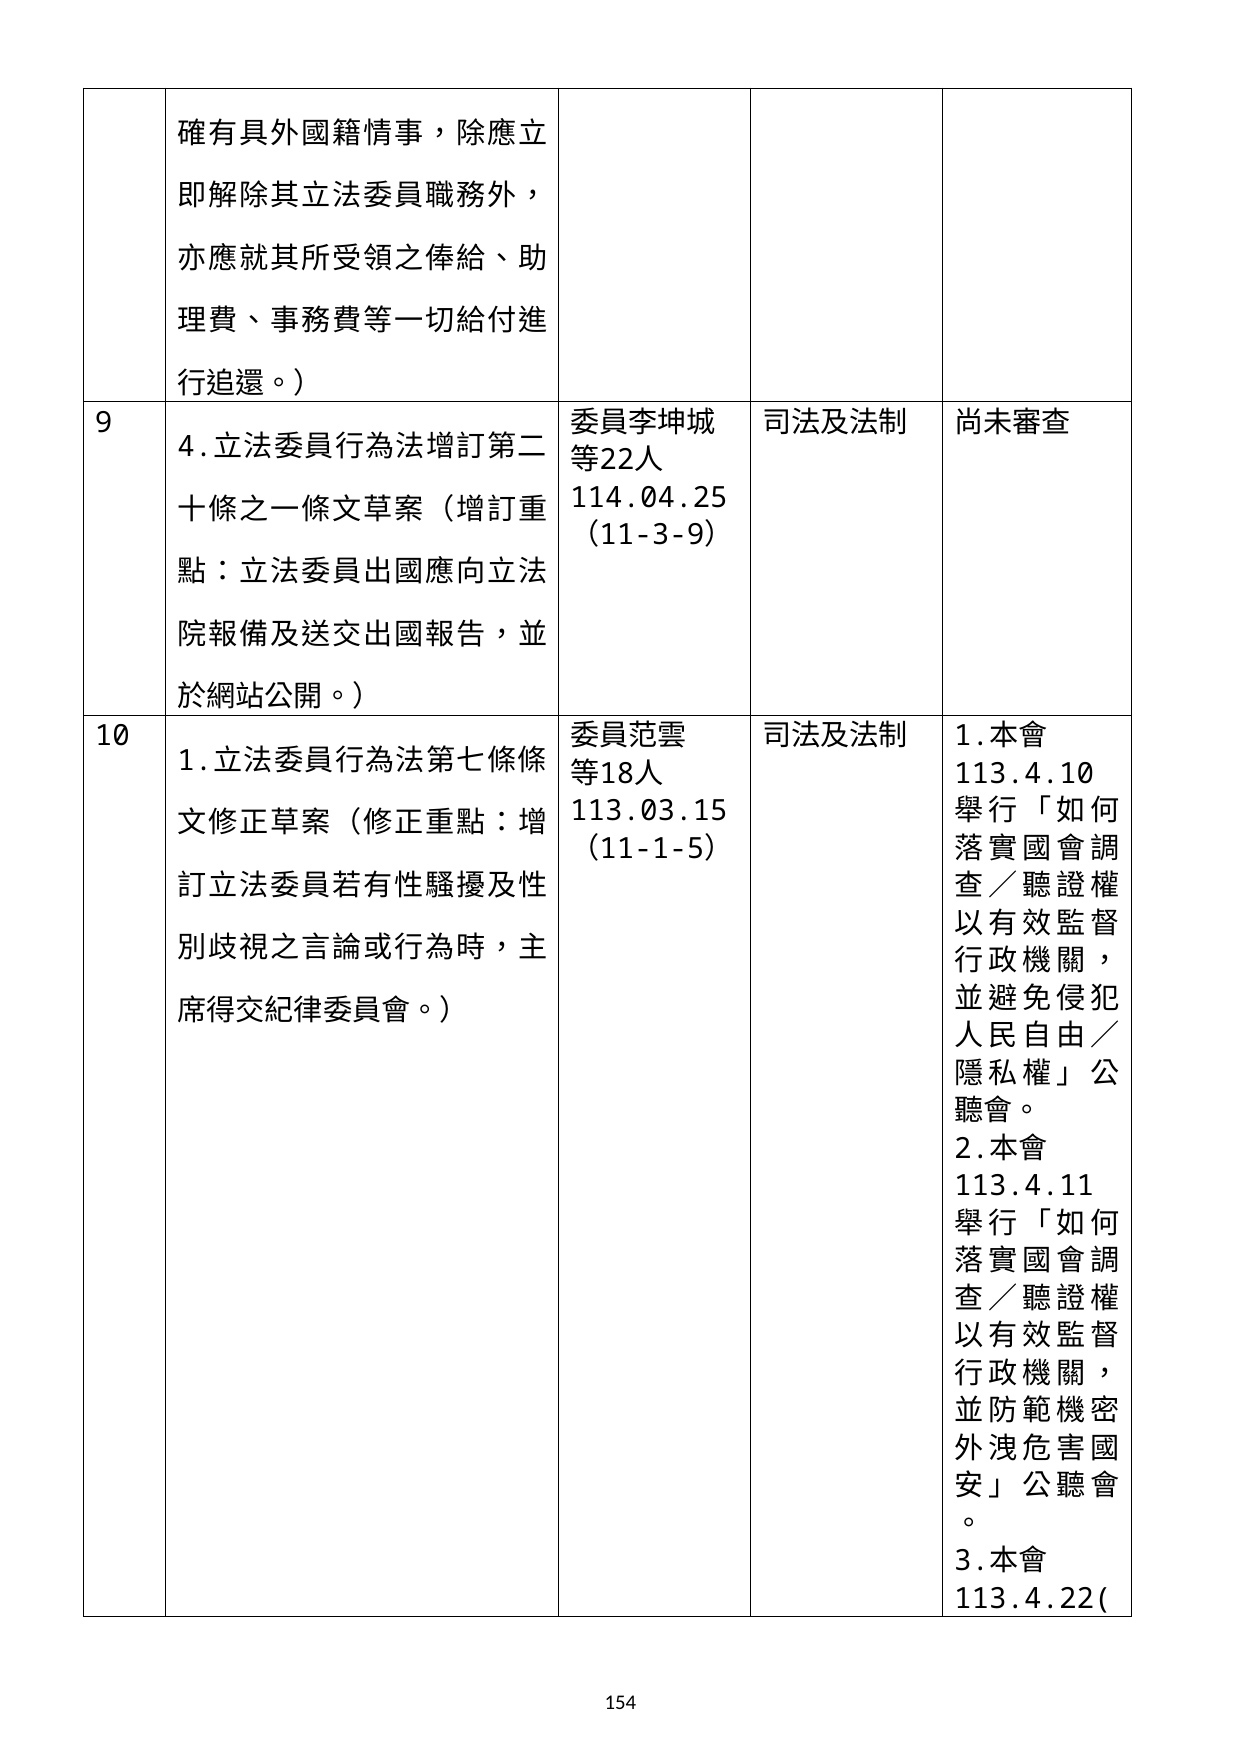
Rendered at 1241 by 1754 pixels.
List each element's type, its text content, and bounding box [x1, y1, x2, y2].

table_cell 司法及法制 [751, 716, 942, 1616]
table_cell [84, 89, 165, 401]
table_cell 1.立法委員行為法第七條條文修正草案（修正重點：增訂立法委員若有性騷擾及性別歧視之言論或行為時，主席得交紀律委員會。） [166, 716, 558, 1616]
table_cell 1.本會 113.4.10舉行「如何落實國會調查／聽證權以有效監督行政機關，並避免侵犯人民自由／隱私權」公聽會。 2.本會 113.4.11舉行「如何落實國會調查／聽證權以有效監督行政機關，並防範機密外洩危害國安」公聽會。 3.本會 113.4.22( [943, 716, 1131, 1616]
table_cell [943, 89, 1131, 401]
table_cell 4.立法委員行為法增訂第二十條之一條文草案（增訂重點：立法委員出國應向立法院報備及送交出國報告，並於網站公開。） [166, 402, 558, 715]
table_cell [751, 89, 942, 401]
table_cell 9 [84, 402, 165, 715]
table_cell 確有具外國籍情事，除應立即解除其立法委員職務外，亦應就其所受領之俸給、助理費、事務費等一切給付進行追還。） [166, 89, 558, 401]
table_cell 司法及法制 [751, 402, 942, 715]
table_cell 10 [84, 716, 165, 1616]
table_cell 委員范雲 等18人 113.03.15 （11-1-5） [559, 716, 750, 1616]
table_cell [559, 89, 750, 401]
table_cell 尚未審查 [943, 402, 1131, 715]
table_cell 委員李坤城 等22人 114.04.25 （11-3-9） [559, 402, 750, 715]
